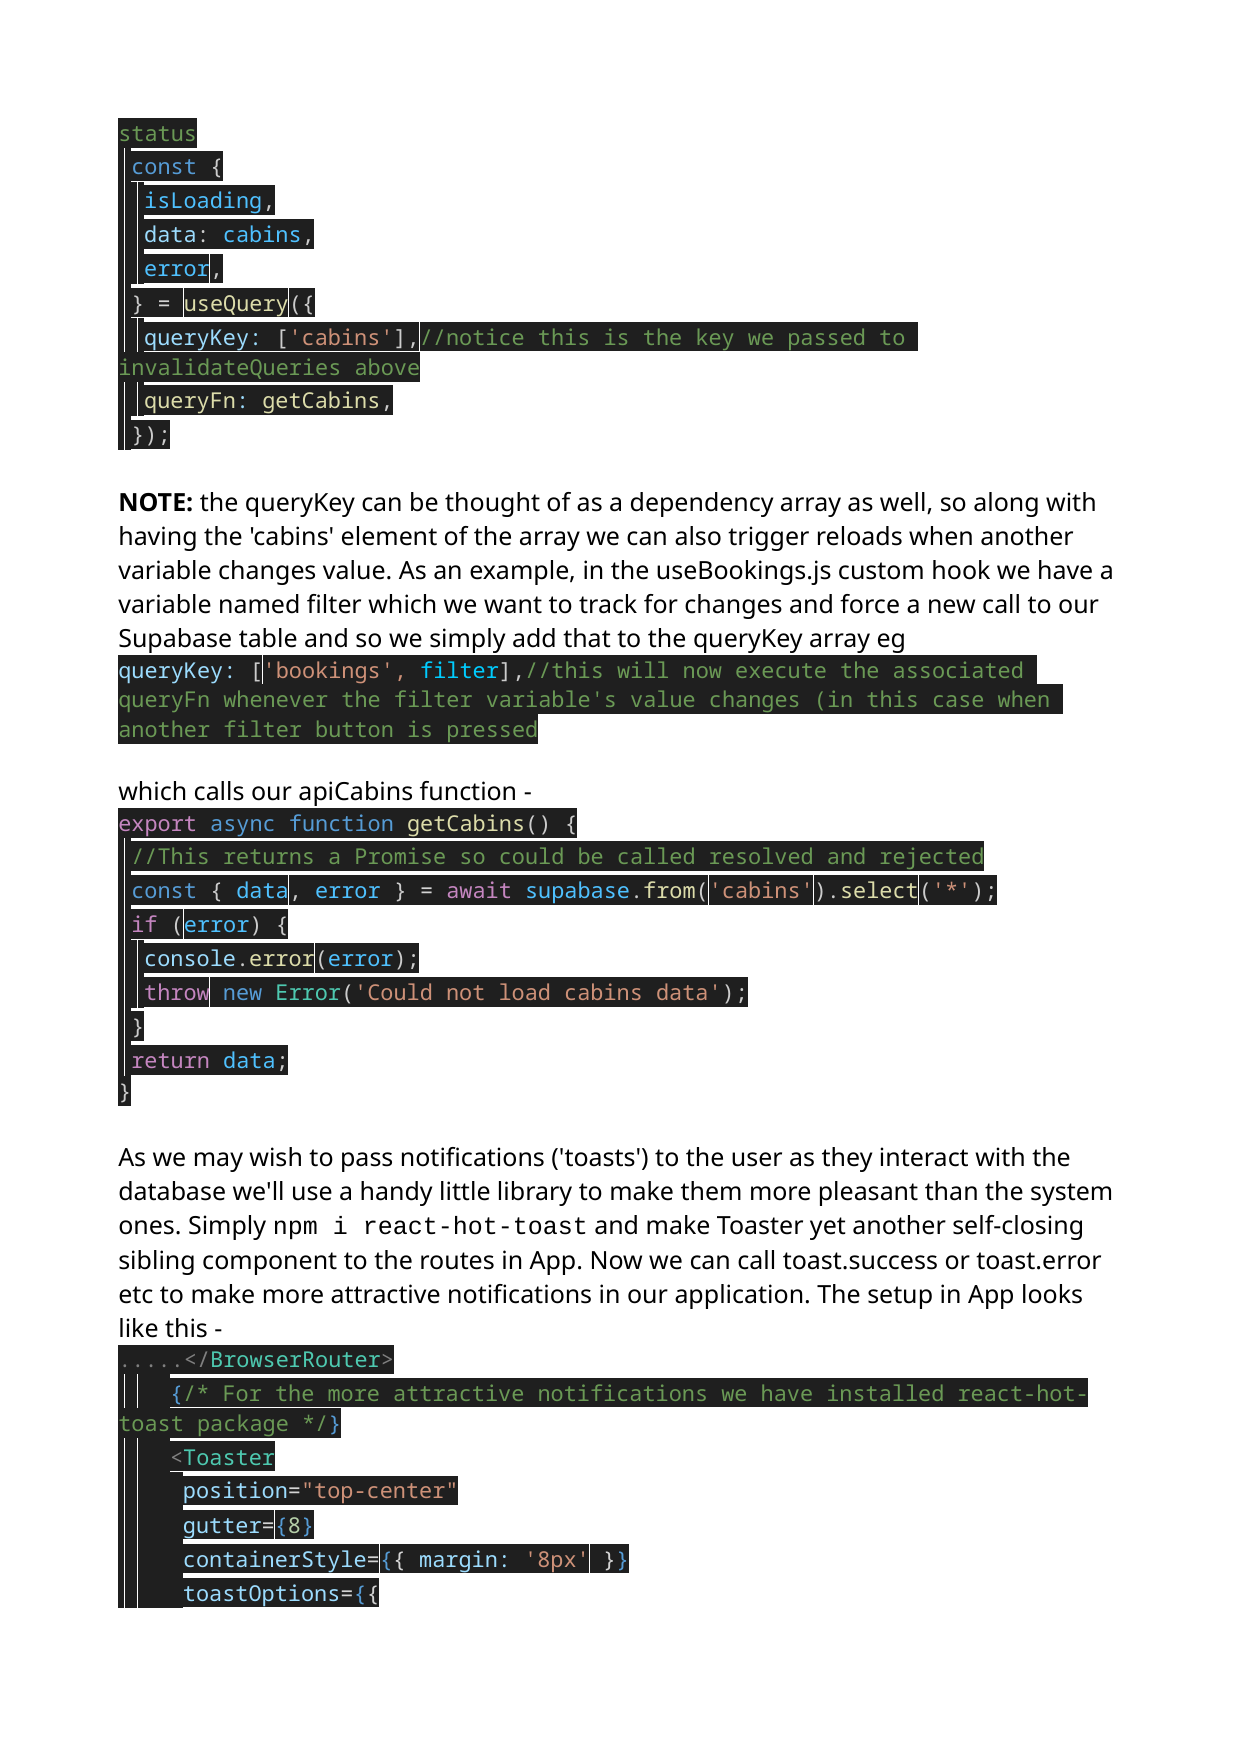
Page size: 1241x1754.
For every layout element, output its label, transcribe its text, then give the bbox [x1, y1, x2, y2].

text export async function getCabins() { [118, 808, 1122, 838]
text which calls our apiCabins function - [118, 774, 1122, 808]
text queryFn: getCabins, [118, 382, 1122, 416]
text position="top-center" [118, 1472, 1122, 1506]
text queryKey: ['cabins'],//notice this is the key we passed to invalidateQueries above [118, 318, 1122, 382]
text } = useQuery({ [118, 284, 1122, 318]
text status [118, 118, 1122, 148]
text //This returns a Promise so could be called resolved and rejected [118, 838, 1122, 872]
text gutter={8} [118, 1506, 1122, 1540]
text console.error(error); [118, 940, 1122, 974]
text toastOptions={{ [118, 1574, 1122, 1608]
text queryKey: ['bookings', filter],//this will now execute the associated queryFn whenever the filter variable's value changes (in this case when another filter button is pressed [118, 654, 1122, 744]
text } [118, 1008, 1122, 1042]
text <Toaster [118, 1438, 1122, 1472]
text error, [118, 250, 1122, 284]
text NOTE: the queryKey can be thought of as a dependency array as well, so along with having the 'cabins' element of the array we can also trigger reloads when another variable changes value. As an example, in the useBookings.js custom hook we have a variable named filter which we want to track for changes and force a new call to our Supabase table and so we simply add that to the queryKey array eg [118, 484, 1122, 654]
text data: cabins, [118, 216, 1122, 250]
text {/* For the more attractive notifications we have installed react-hot-toast package */} [118, 1374, 1122, 1438]
text containerStyle={{ margin: '8px' }} [118, 1540, 1122, 1574]
text throw new Error('Could not load cabins data'); [118, 974, 1122, 1008]
text As we may wish to pass notifications ('toasts') to the user as they interact with the database we'll use a handy little library to make them more pleasant than the system ones. Simply npm i react-hot-toast and make Toaster yet another self-closing sibling component to the routes in App. Now we can call toast.success or toast.error etc to make more attractive notifications in our application. The setup in App looks like this - [118, 1140, 1122, 1344]
text return data; [118, 1042, 1122, 1076]
text } [118, 1076, 1122, 1106]
text isLoading, [118, 182, 1122, 216]
text .....</BrowserRouter> [118, 1344, 1122, 1374]
text }); [118, 416, 1122, 450]
text if (error) { [118, 906, 1122, 940]
text const { data, error } = await supabase.from('cabins').select('*'); [118, 872, 1122, 906]
text const { [118, 148, 1122, 182]
